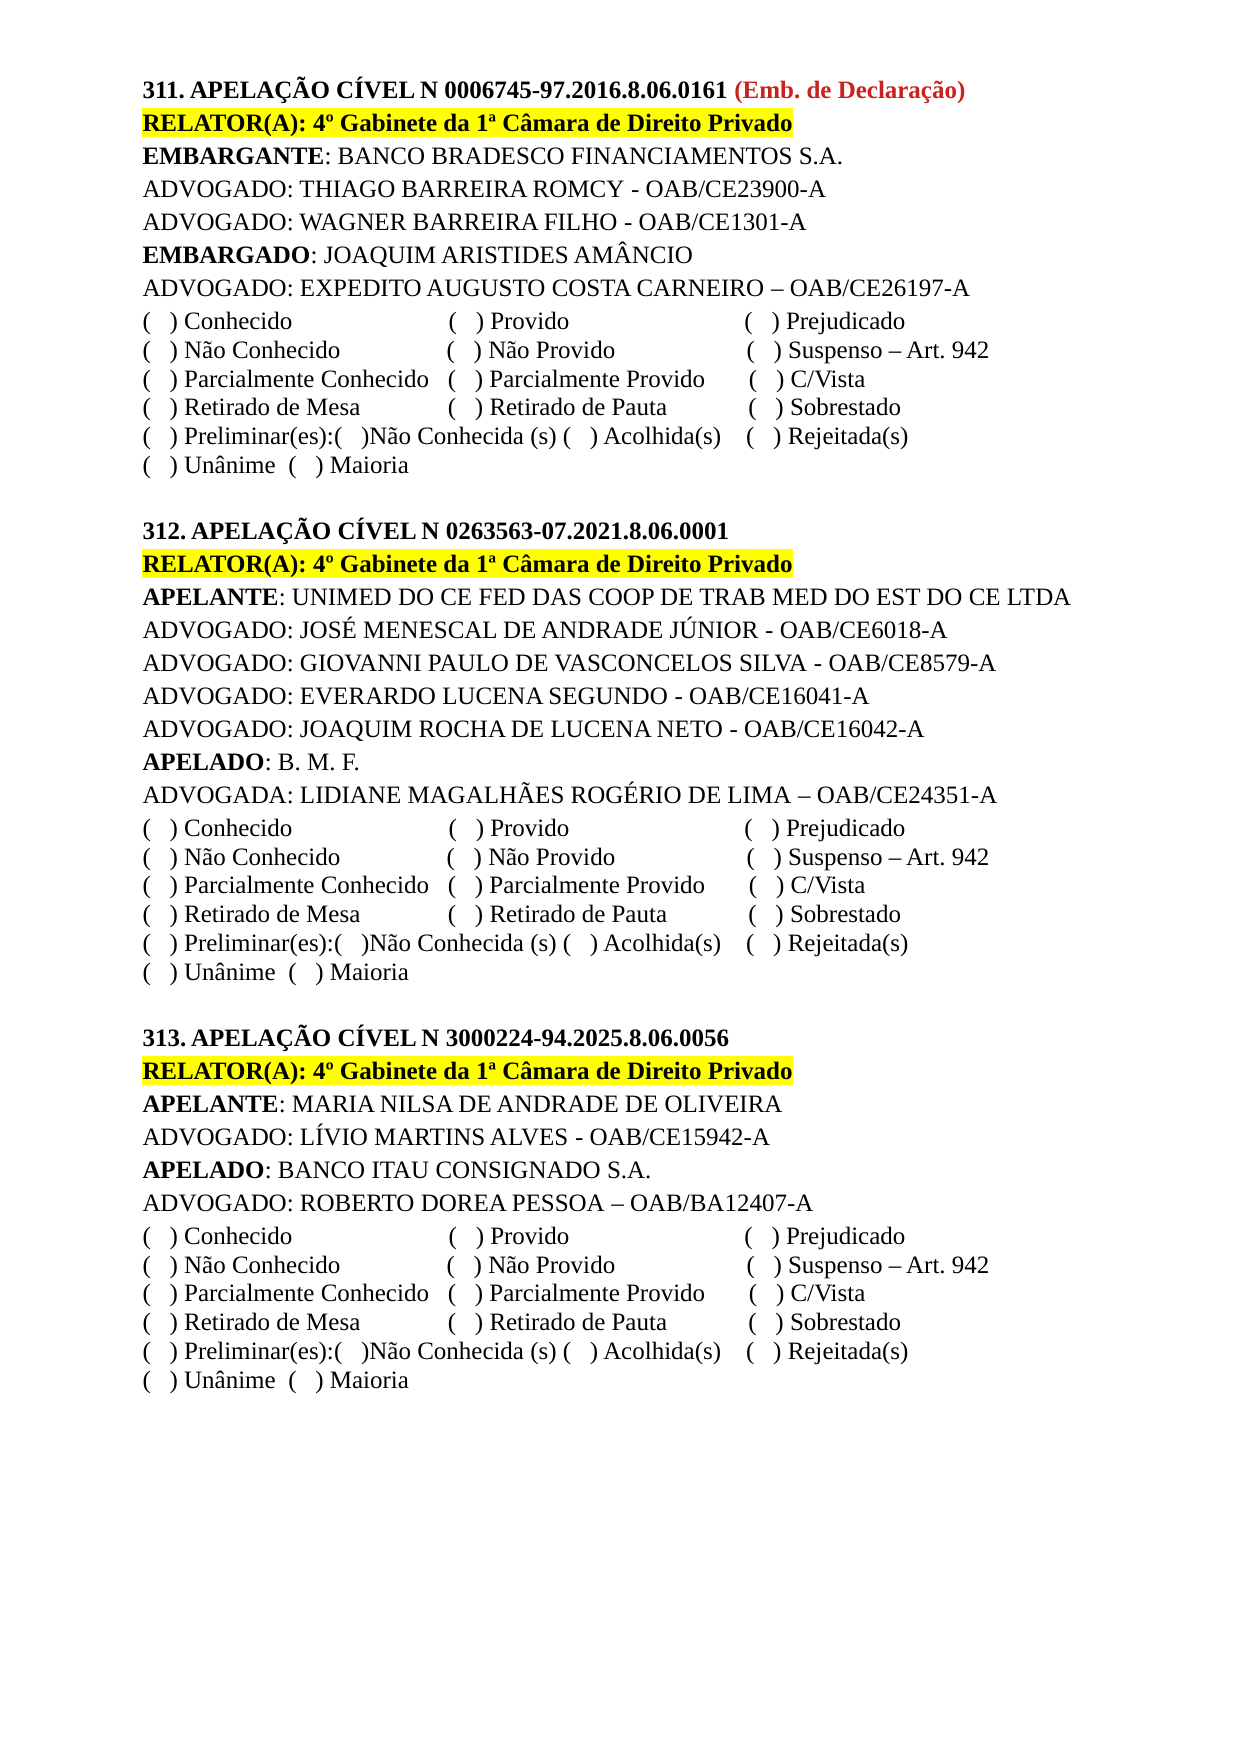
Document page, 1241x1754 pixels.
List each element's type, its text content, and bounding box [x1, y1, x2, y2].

text ( ) Unânime ( ) Maioria 312. APELAÇÃO CÍVEL N 0263563-07.2021.8.06.0001 RELATOR(A): 4º Gabinete da 1ª Câmara de Direito Privado APELANTE: UNIMED DO CE FED DAS COOP DE TRAB MED DO EST DO CE LTDA ADVOGADO: JOSÉ MENESCAL DE ANDRADE JÚNIOR - OAB/CE6018-A ADVOGADO: GIOVANNI PAULO DE VASCONCELOS SILVA - OAB/CE8579-A ADVOGADO: EVERARDO LUCENA SEGUNDO - OAB/CE16041-A ADVOGADO: JOAQUIM ROCHA DE LUCENA NETO - OAB/CE16042-A APELADO: B. M. F. ADVOGADA: LIDIANE MAGALHÃES ROGÉRIO DE LIMA – OAB/CE24351-A [142, 450, 1141, 809]
text ( ) Retirado de Mesa ( ) Retirado de Pauta ( ) Sobrestado [142, 1307, 1158, 1336]
text ( ) Unânime ( ) Maioria 313. APELAÇÃO CÍVEL N 3000224-94.2025.8.06.0056 RELATOR(A): 4º Gabinete da 1ª Câmara de Direito Privado APELANTE: MARIA NILSA DE ANDRADE DE OLIVEIRA ADVOGADO: LÍVIO MARTINS ALVES - OAB/CE15942-A APELADO: BANCO ITAU CONSIGNADO S.A. ADVOGADO: ROBERTO DOREA PESSOA – OAB/BA12407-A [142, 957, 1141, 1217]
text ( ) Conhecido ( ) Provido ( ) Prejudicado [142, 813, 1141, 842]
text ( ) Parcialmente Conhecido ( ) Parcialmente Provido ( ) C/Vista [142, 871, 1158, 899]
text ( ) Conhecido ( ) Provido ( ) Prejudicado [142, 306, 1141, 335]
text ( ) Não Conhecido ( ) Não Provido ( ) Suspenso – Art. 942 [142, 842, 1158, 871]
text ( ) Unânime ( ) Maioria [142, 1365, 1141, 1459]
text ( ) Preliminar(es):( )Não Conhecida (s) ( ) Acolhida(s) ( ) Rejeitada(s) [142, 1336, 1158, 1365]
text ( ) Parcialmente Conhecido ( ) Parcialmente Provido ( ) C/Vista [142, 364, 1158, 392]
text ( ) Preliminar(es):( )Não Conhecida (s) ( ) Acolhida(s) ( ) Rejeitada(s) [142, 928, 1158, 957]
text ( ) Não Conhecido ( ) Não Provido ( ) Suspenso – Art. 942 [142, 335, 1158, 364]
text ( ) Não Conhecido ( ) Não Provido ( ) Suspenso – Art. 942 [142, 1250, 1158, 1278]
text ( ) Conhecido ( ) Provido ( ) Prejudicado [142, 1221, 1141, 1250]
text ( ) Retirado de Mesa ( ) Retirado de Pauta ( ) Sobrestado [142, 899, 1158, 928]
text ( ) Retirado de Mesa ( ) Retirado de Pauta ( ) Sobrestado [142, 392, 1158, 421]
text 311. APELAÇÃO CÍVEL N 0006745-97.2016.8.06.0161 (Emb. de Declaração) RELATOR(A): 4º Gabinete da 1ª Câmara de Direito Privado EMBARGANTE: BANCO BRADESCO FINANCIAMENTOS S.A. ADVOGADO: THIAGO BARREIRA ROMCY - OAB/CE23900-A ADVOGADO: WAGNER BARREIRA FILHO - OAB/CE1301-A EMBARGADO: JOAQUIM ARISTIDES AMÂNCIO ADVOGADO: EXPEDITO AUGUSTO COSTA CARNEIRO – OAB/CE26197-A [142, 75, 1141, 302]
text ( ) Parcialmente Conhecido ( ) Parcialmente Provido ( ) C/Vista [142, 1278, 1158, 1307]
text ( ) Preliminar(es):( )Não Conhecida (s) ( ) Acolhida(s) ( ) Rejeitada(s) [142, 421, 1158, 450]
